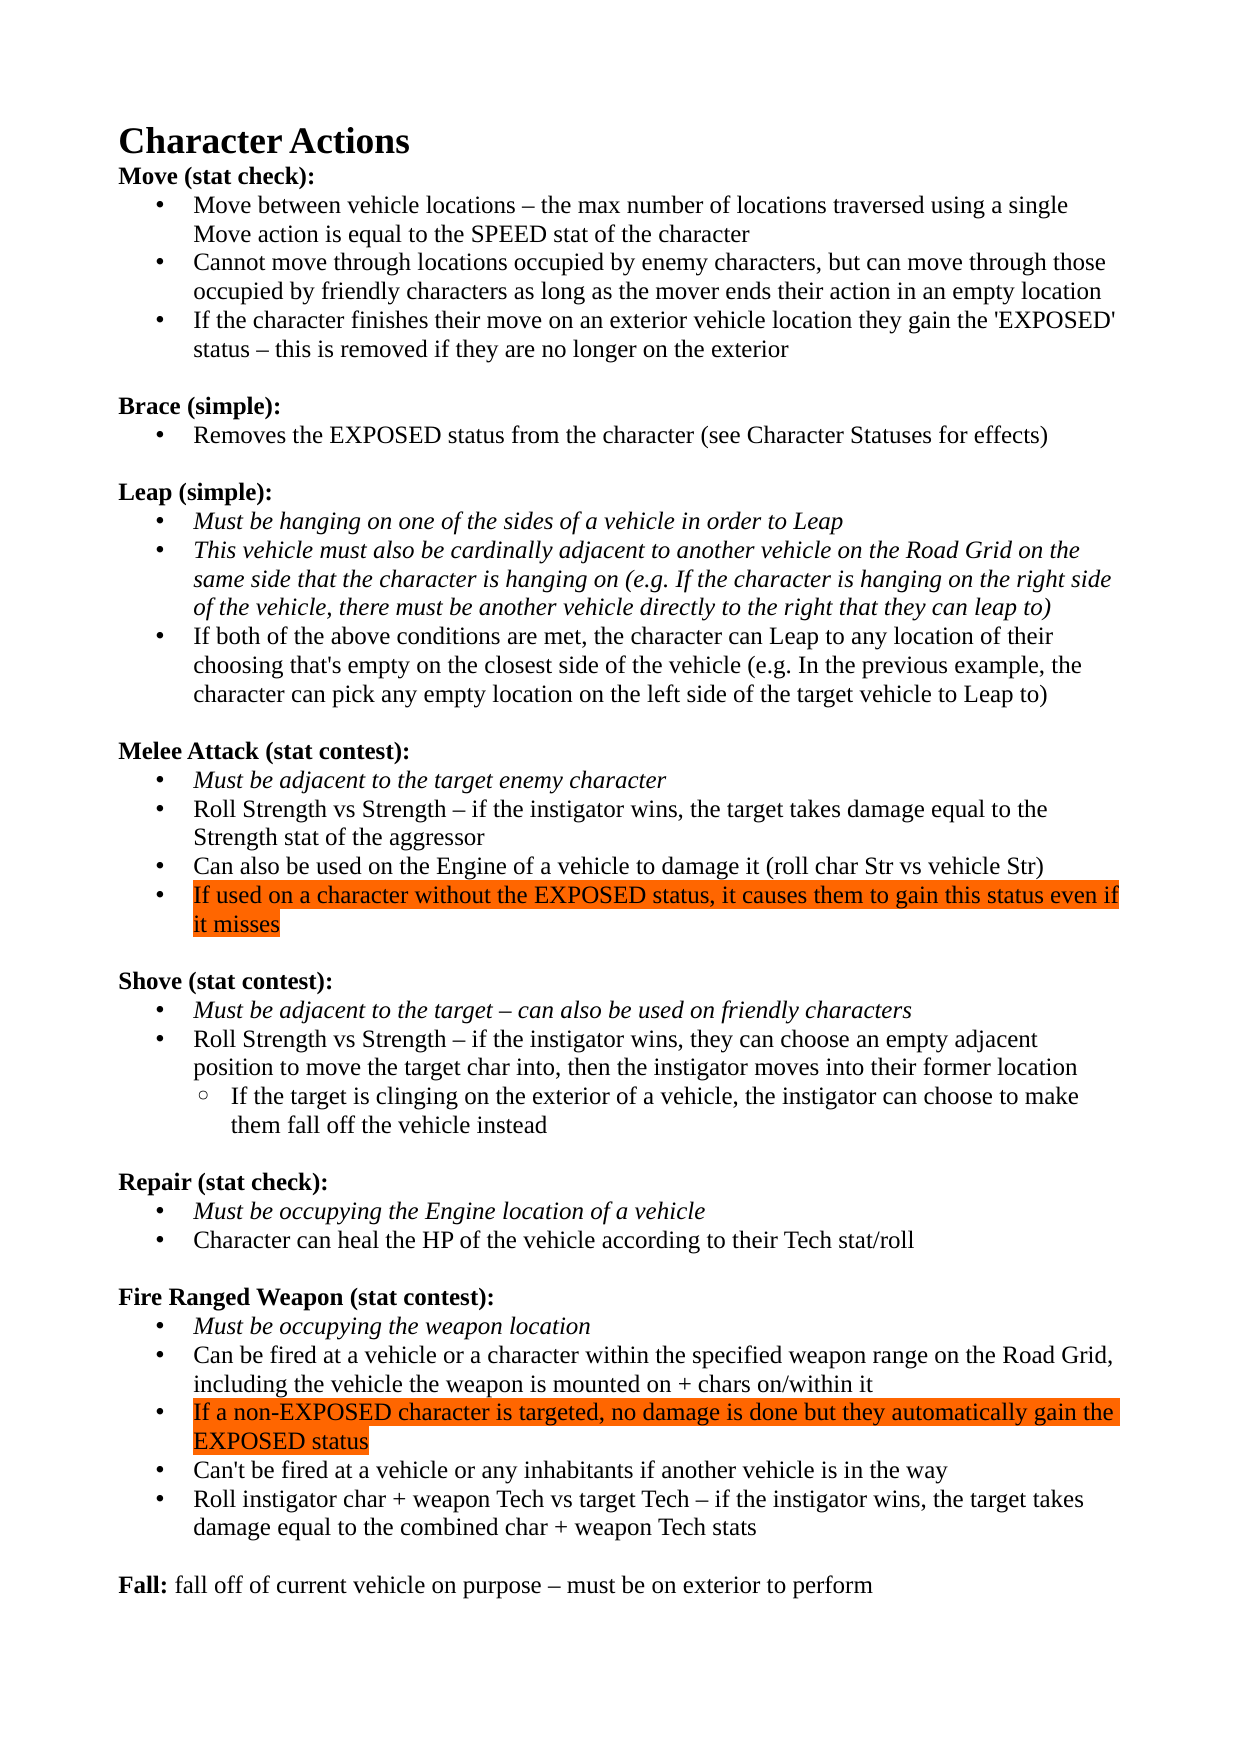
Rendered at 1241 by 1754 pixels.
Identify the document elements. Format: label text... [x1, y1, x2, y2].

list Can be fired at a vehicle or a character within the specified weapon range on the Road Grid, including the vehicle the weapon is mounted on + chars on/within it [156, 1340, 1122, 1397]
list If both of the above conditions are met, the character can Leap to any location of their choosing that's empty on the closest side of the vehicle (e.g. In the previous example, the character can pick any empty location on the left side of the target vehicle to Leap to) [156, 621, 1122, 707]
list Cannot move through locations occupied by enemy characters, but can move through those occupied by friendly characters as long as the mover ends their action in an empty location [156, 247, 1122, 305]
text Repair (stat check): [118, 1167, 1122, 1196]
list Must be adjacent to the target – can also be used on friendly characters [156, 995, 1122, 1024]
list Roll Strength vs Strength – if the instigator wins, they can choose an empty adjacent position to move the target char into, then the instigator moves into their former location [156, 1024, 1122, 1081]
text Fire Ranged Weapon (stat contest): [118, 1282, 1122, 1311]
text Fall: fall off of current vehicle on purpose – must be on exterior to perform [118, 1570, 1122, 1599]
list If a non-EXPOSED character is targeted, no damage is done but they automatically gain the EXPOSED status [156, 1397, 1122, 1455]
list This vehicle must also be cardinally adjacent to another vehicle on the Road Grid on the same side that the character is hanging on (e.g. If the character is hanging on the right side of the vehicle, there must be another vehicle directly to the right that they can leap to) [156, 535, 1122, 621]
list Roll instigator char + weapon Tech vs target Tech – if the instigator wins, the target takes damage equal to the combined char + weapon Tech stats [156, 1484, 1122, 1541]
list If the target is clinging on the exterior of a vehicle, the instigator can choose to make them fall off the vehicle instead [193, 1081, 1122, 1139]
text Move (stat check): [118, 161, 1122, 190]
list Move between vehicle locations – the max number of locations traversed using a single Move action is equal to the SPEED stat of the character [156, 190, 1122, 247]
list Removes the EXPOSED status from the character (see Character Statuses for effects) [156, 420, 1122, 449]
list Must be adjacent to the target enemy character [156, 765, 1122, 794]
list Can't be fired at a vehicle or any inhabitants if another vehicle is in the way [156, 1455, 1122, 1484]
text Character Actions [118, 118, 1122, 161]
list Must be hanging on one of the sides of a vehicle in order to Leap [156, 506, 1122, 535]
list Must be occupying the Engine location of a vehicle [156, 1196, 1122, 1225]
list If the character finishes their move on an exterior vehicle location they gain the 'EXPOSED' status – this is removed if they are no longer on the exterior [156, 305, 1122, 362]
text Melee Attack (stat contest): [118, 736, 1122, 765]
text Shove (stat contest): [118, 966, 1122, 995]
list Must be occupying the weapon location [156, 1311, 1122, 1340]
list Can also be used on the Engine of a vehicle to damage it (roll char Str vs vehicle Str) [156, 851, 1122, 880]
text Leap (simple): [118, 477, 1122, 506]
list Character can heal the HP of the vehicle according to their Tech stat/roll [156, 1225, 1122, 1254]
text Brace (simple): [118, 391, 1122, 420]
list Roll Strength vs Strength – if the instigator wins, the target takes damage equal to the Strength stat of the aggressor [156, 794, 1122, 851]
list If used on a character without the EXPOSED status, it causes them to gain this status even if it misses [156, 880, 1122, 937]
